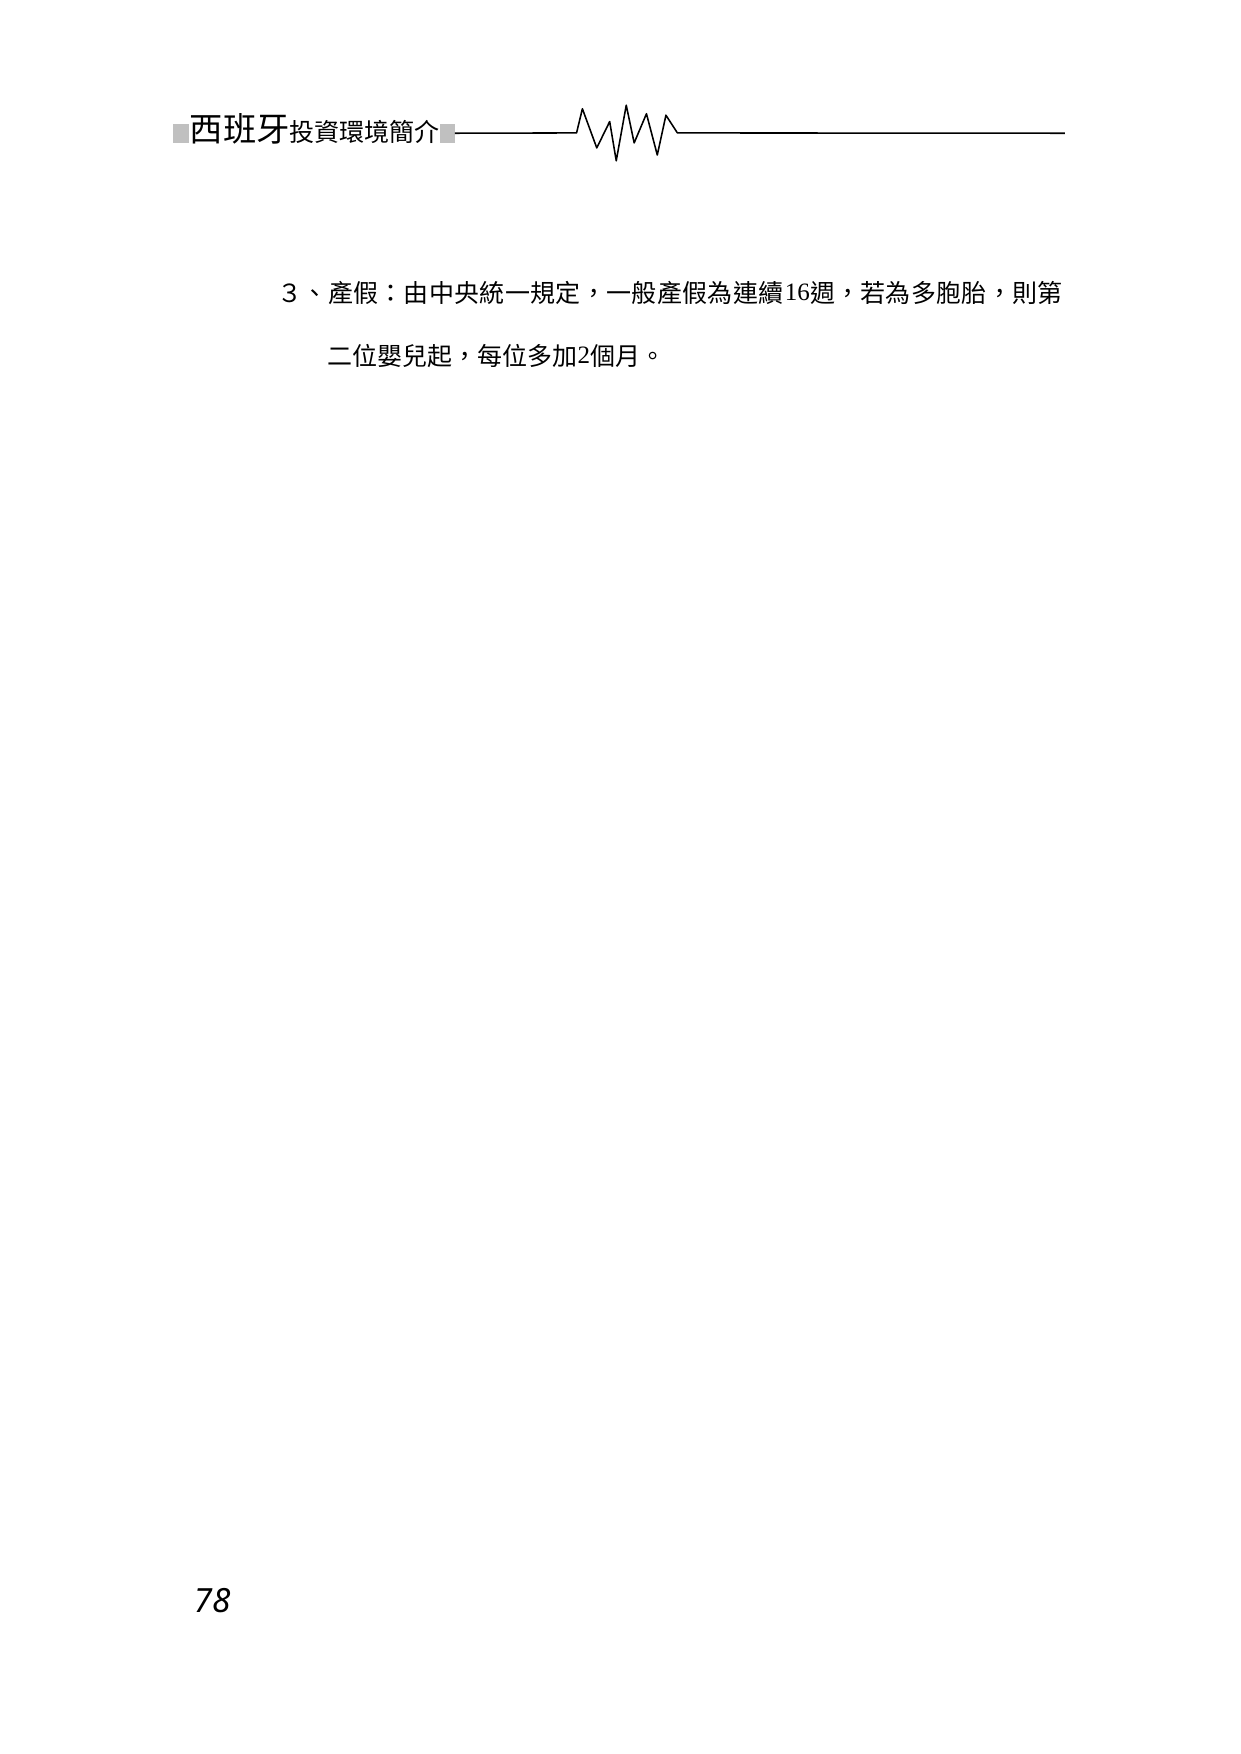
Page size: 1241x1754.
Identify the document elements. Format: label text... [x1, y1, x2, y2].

text ３、產假：由中央統一規定，一般產假為連續16週，若為多胞胎，則第二位嬰兒起，每位多加2個月。 [277, 250, 1063, 375]
